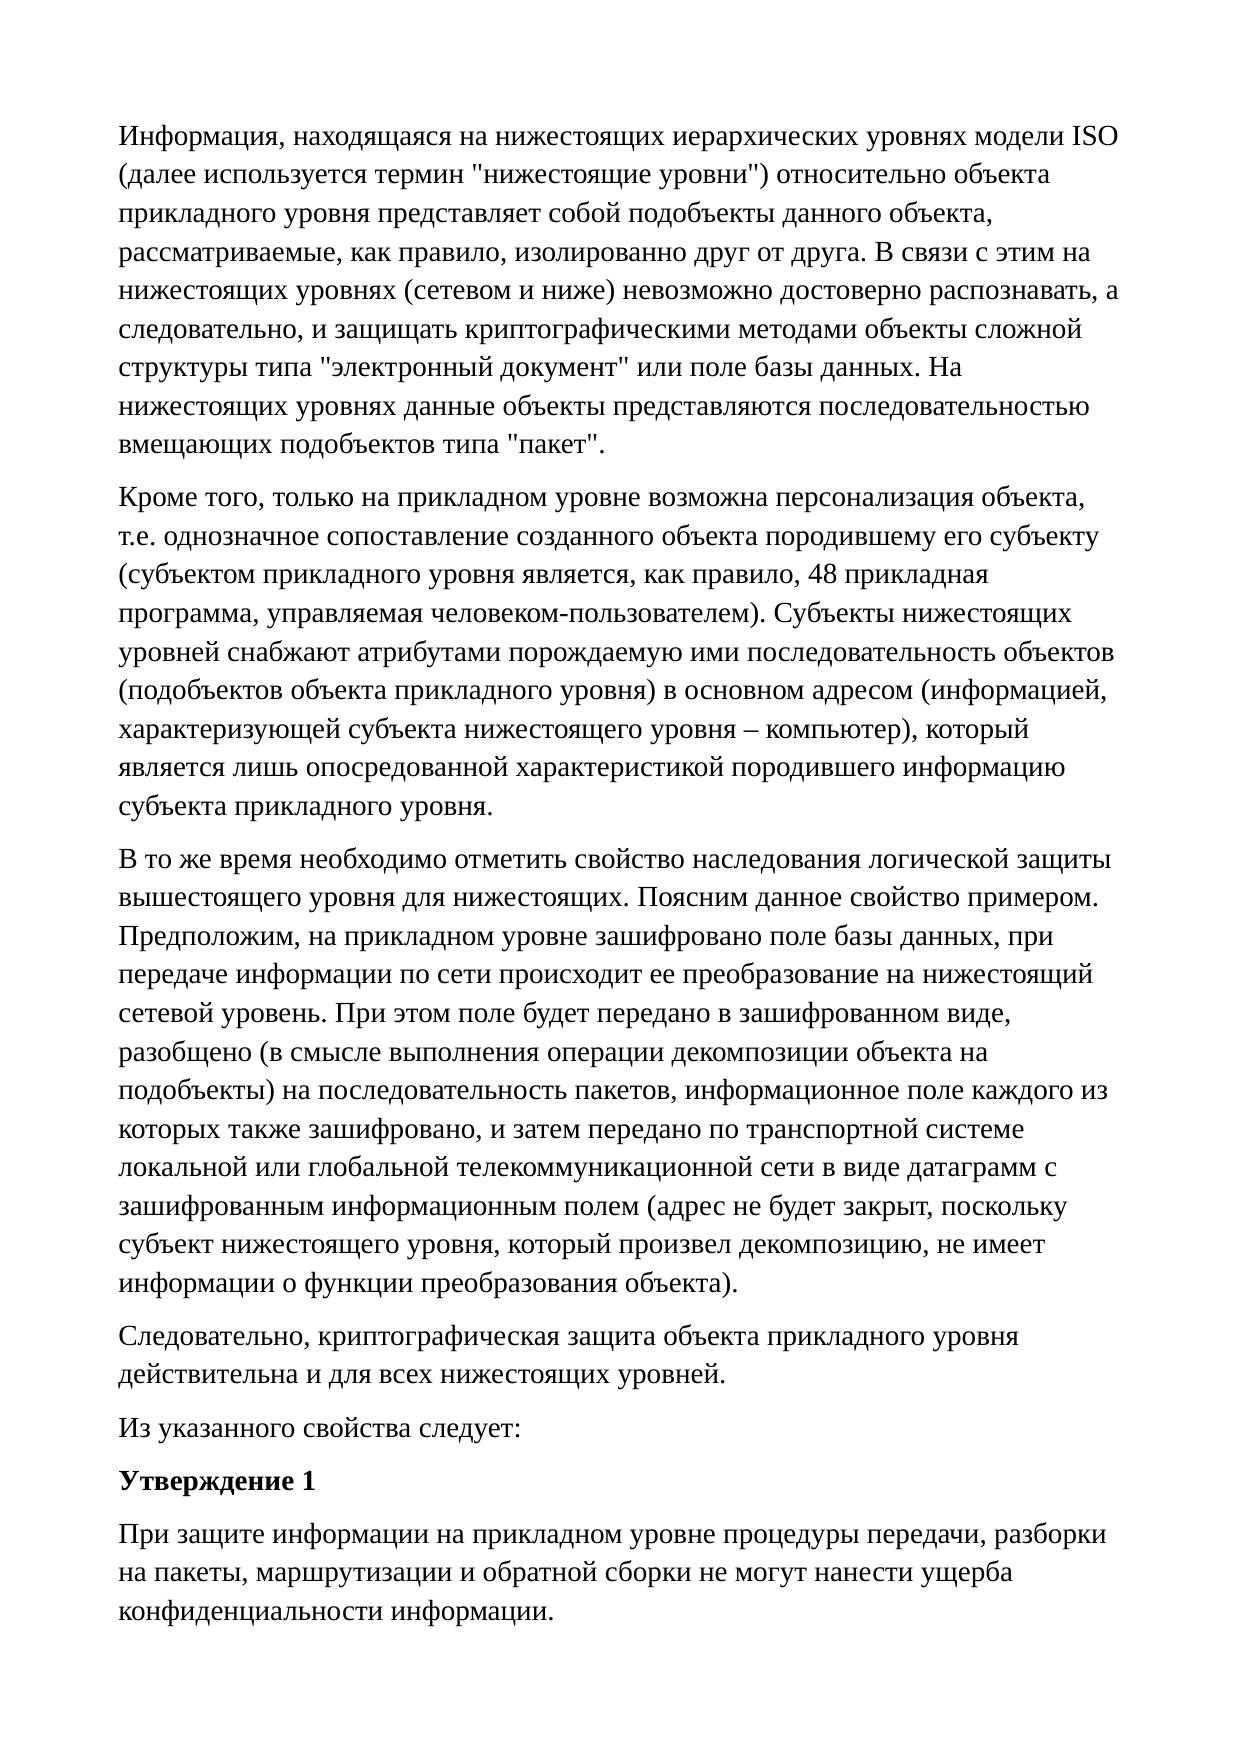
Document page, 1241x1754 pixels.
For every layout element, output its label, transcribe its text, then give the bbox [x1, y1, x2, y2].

text Информация, находящаяся на нижестоящих иерархических уровнях модели ISO (далее используется термин "нижестоящие уровни") относительно объекта прикладного уровня представляет собой подобъекты данного объекта, рассматриваемые, как правило, изолированно друг от друга. В связи с этим на нижестоящих уровнях (сетевом и ниже) невозможно достоверно распознавать, а следовательно, и защищать криптографическими методами объекты сложной структуры типа "электронный документ" или поле базы данных. На нижестоящих уровнях данные объекты представляются последовательностью вмещающих подобъектов типа "пакет". [118, 118, 1122, 460]
text Из указанного свойства следует: [118, 1410, 1122, 1443]
text В то же время необходимо отметить свойство наследования логической защиты вышестоящего уровня для нижестоящих. Поясним данное свойство примером. Предположим, на прикладном уровне зашифровано поле базы данных, при передаче информации по сети происходит ее преобразование на нижестоящий сетевой уровень. При этом поле будет передано в зашифрованном виде, разобщено (в смысле выполнения операции декомпозиции объекта на подобъекты) на последовательность пакетов, информационное поле каждого из которых также зашифровано, и затем передано по транспортной системе локальной или глобальной телекоммуникационной сети в виде датаграмм с зашифрованным информационным полем (адрес не будет закрыт, поскольку субъект нижестоящего уровня, который произвел декомпозицию, не имеет информации о функции преобразования объекта). [118, 841, 1122, 1298]
text Утверждение 1 [118, 1463, 1122, 1496]
text При защите информации на прикладном уровне процедуры передачи, разборки на пакеты, маршрутизации и обратной сборки не могут нанести ущерба конфиденциальности информации. [118, 1516, 1122, 1627]
text Следовательно, криптографическая защита объекта прикладного уровня действительна и для всех нижестоящих уровней. [118, 1318, 1122, 1390]
text Кроме того, только на прикладном уровне возможна персонализация объекта, т.е. однозначное сопоставление созданного объекта породившему его субъекту (субъектом прикладного уровня является, как правило, 48 прикладная программа, управляемая человеком-пользователем). Субъекты нижестоящих уровней снабжают атрибутами порождаемую ими последовательность объектов (подобъектов объекта прикладного уровня) в основном адресом (информацией, характеризующей субъекта нижестоящего уровня – компьютер), который является лишь опосредованной характеристикой породившего информацию субъекта прикладного уровня. [118, 479, 1122, 821]
